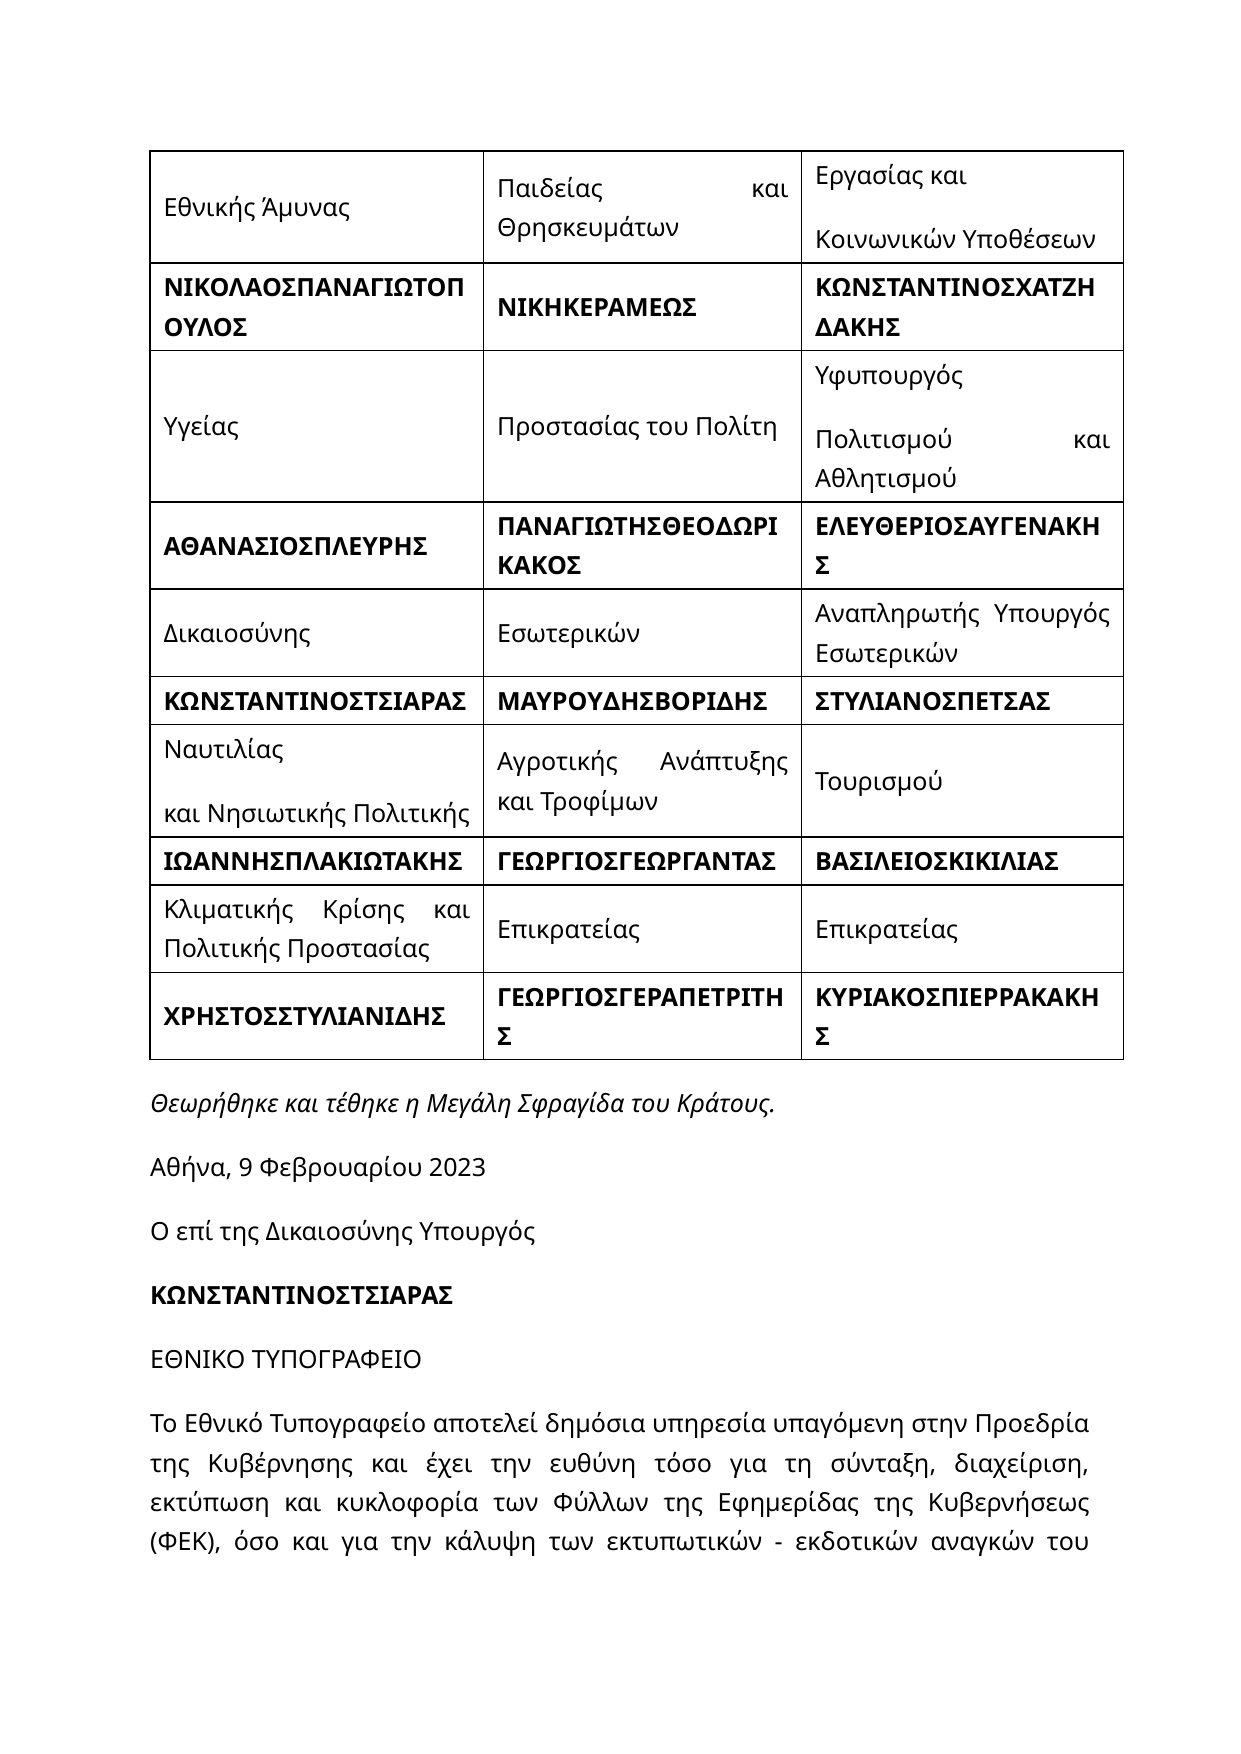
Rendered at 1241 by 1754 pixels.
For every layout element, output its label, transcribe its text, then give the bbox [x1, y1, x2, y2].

table_cell ΝΙΚΟΛΑΟΣΠΑΝΑΓΙΩΤΟΠΟΥΛΟΣ [151, 264, 483, 349]
table_cell ΠΑΝΑΓΙΩΤΗΣΘΕO∆ΩΡΙΚΑΚΟΣ [484, 503, 801, 588]
table_cell ΚΥΡΙΑΚΟΣΠΙΕΡΡΑΚΑΚΗΣ [802, 973, 1123, 1059]
table_cell Κλιματικής Κρίσης και Πολιτικής Προστασίας [151, 886, 483, 971]
table_cell ΧΡΗΣΤΟΣΣΤΥΛΙΑΝΙ∆ΗΣ [151, 973, 483, 1059]
table_cell Επικρατείας [484, 886, 801, 971]
table_cell Εσωτερικών [484, 590, 801, 676]
table_cell ΓΕΩΡΓΙΟΣΓΕΡΑΠΕΤΡΙΤΗΣ [484, 973, 801, 1059]
table_cell ΙΩΑΝΝΗΣΠΛΑΚΙΩΤΑΚΗΣ [151, 838, 483, 884]
table_cell ΑΘΑΝΑΣΙΟΣΠΛΕΥΡΗΣ [151, 503, 483, 588]
text Ο επί της Δικαιοσύνης Υπουργός [150, 1214, 1090, 1248]
table_cell ΚΩΝΣΤΑΝΤΙΝΟΣΧΑΤΖΗ∆ΑΚΗΣ [802, 264, 1123, 349]
text Θεωρήθηκε και τέθηκε η Μεγάλη Σφραγίδα του Κράτους. [150, 1085, 1090, 1119]
table_cell Αναπληρωτής Υπουργός Εσωτερικών [802, 590, 1123, 676]
table_cell ΜΑΥΡΟΥ∆ΗΣΒΟΡΙ∆ΗΣ [484, 677, 801, 724]
table_cell ΝΙΚΗΚΕΡΑΜΕΩΣ [484, 264, 801, 349]
table_cell Εργασίας και Κοινωνικών Υποθέσεων [802, 152, 1123, 262]
text ΚΩΝΣΤΑΝΤΙΝΟΣΤΣΙΑΡΑΣ [150, 1278, 1090, 1312]
text ΕΘΝΙΚΟ ΤΥΠΟΓΡΑΦΕΙΟ [150, 1342, 1090, 1376]
table_cell Τουρισμού [802, 725, 1123, 836]
table_cell ΒΑΣΙΛΕΙΟΣΚΙΚΙΛΙΑΣ [802, 838, 1123, 884]
table_cell Αγροτικής Ανάπτυξης και Τροφίμων [484, 725, 801, 836]
table_cell ΕΛΕΥΘΕΡΙΟΣΑΥΓΕΝΑΚΗΣ [802, 503, 1123, 588]
table_cell Ναυτιλίας και Νησιωτικής Πολιτικής [151, 725, 483, 836]
table_cell Εθνικής Άμυνας [151, 152, 483, 262]
table_cell Επικρατείας [802, 886, 1123, 971]
table_cell Δικαιοσύνης [151, 590, 483, 676]
table_cell Παιδείας και Θρησκευμάτων [484, 152, 801, 262]
text Αθήνα, 9 Φεβρουαρίου 2023 [150, 1149, 1090, 1183]
table_cell Υφυπουργός Πολιτισμού και Αθλητισμού [802, 351, 1123, 501]
table_cell ΣΤΥΛΙΑΝΟΣΠΕΤΣΑΣ [802, 677, 1123, 724]
text Το Εθνικό Τυπογραφείο αποτελεί δημόσια υπηρεσία υπαγόμενη στην Προεδρία της Κυβέρνησης και έχει την ευθύνη τόσο για τη σύνταξη, διαχείριση, εκτύπωση και κυκλοφορία των Φύλλων της Εφημερίδας της Κυβερνήσεως (ΦΕΚ), όσο και για την κάλυψη των εκτυπωτικών - εκδοτικών αναγκών του [150, 1406, 1090, 1558]
table_cell Προστασίας του Πολίτη [484, 351, 801, 501]
table_cell ΓΕΩΡΓΙΟΣΓΕΩΡΓΑΝΤΑΣ [484, 838, 801, 884]
table_cell ΚΩΝΣΤΑΝΤΙΝΟΣΤΣΙΑΡΑΣ [151, 677, 483, 724]
table_cell Υγείας [151, 351, 483, 501]
